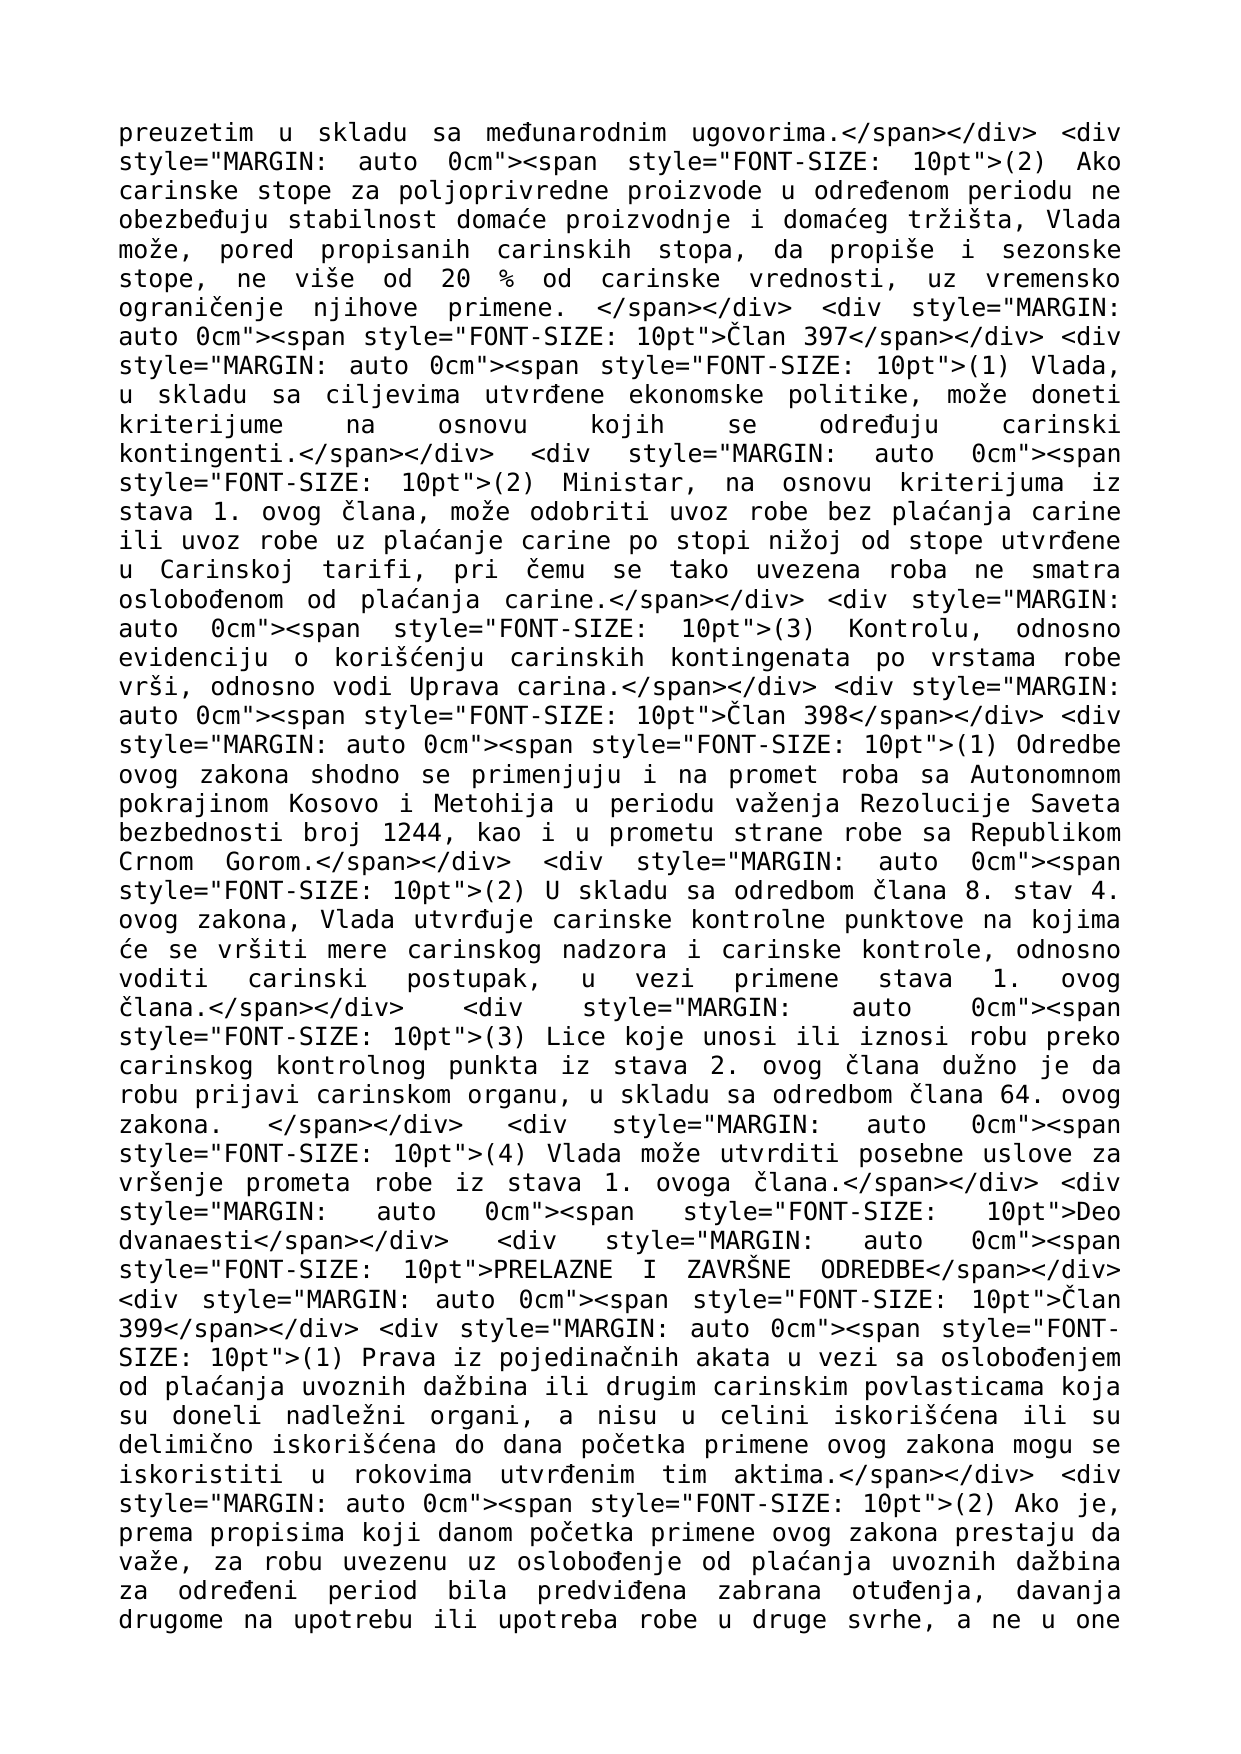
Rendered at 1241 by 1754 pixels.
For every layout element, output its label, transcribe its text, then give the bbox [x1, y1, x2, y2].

text preuzetim u skladu sa međunarodnim ugovorima.</span></div> <div style="MARGIN: auto 0cm"><span style="FONT-SIZE: 10pt">(2) Ako carinske stope za poljoprivredne proizvode u određenom periodu ne obezbeđuju stabilnost domaće proizvodnje i domaćeg tržišta, Vlada može, pored propisanih carinskih stopa, da propiše i sezonske stope, ne više od 20 % od carinske vrednosti, uz vremensko ograničenje njihove primene. </span></div> <div style="MARGIN: auto 0cm"><span style="FONT-SIZE: 10pt">Član 397</span></div> <div style="MARGIN: auto 0cm"><span style="FONT-SIZE: 10pt">(1) Vlada, u skladu sa ciljevima utvrđene ekonomske politike, može doneti kriterijume na osnovu kojih se određuju carinski kontingenti.</span></div> <div style="MARGIN: auto 0cm"><span style="FONT-SIZE: 10pt">(2) Ministar, na osnovu kriterijuma iz stava 1. ovog člana, može odobriti uvoz robe bez plaćanja carine ili uvoz robe uz plaćanje carine po stopi nižoj od stope utvrđene u Carinskoj tarifi, pri čemu se tako uvezena roba ne smatra oslobođenom od plaćanja carine.</span></div> <div style="MARGIN: auto 0cm"><span style="FONT-SIZE: 10pt">(3) Kontrolu, odnosno evidenciju o korišćenju carinskih kontingenata po vrstama robe vrši, odnosno vodi Uprava carina.</span></div> <div style="MARGIN: auto 0cm"><span style="FONT-SIZE: 10pt">Član 398</span></div> <div style="MARGIN: auto 0cm"><span style="FONT-SIZE: 10pt">(1) Odredbe ovog zakona shodno se primenjuju i na promet roba sa Autonomnom pokrajinom Kosovo i Metohija u periodu važenja Rezolucije Saveta bezbednosti broj 1244, kao i u prometu strane robe sa Republikom Crnom Gorom.</span></div> <div style="MARGIN: auto 0cm"><span style="FONT-SIZE: 10pt">(2) U skladu sa odredbom člana 8. stav 4. ovog zakona, Vlada utvrđuje carinske kontrolne punktove na kojima će se vršiti mere carinskog nadzora i carinske kontrole, odnosno voditi carinski postupak, u vezi primene stava 1. ovog člana.</span></div> <div style="MARGIN: auto 0cm"><span style="FONT-SIZE: 10pt">(3) Lice koje unosi ili iznosi robu preko carinskog kontrolnog punkta iz stava 2. ovog člana dužno je da robu prijavi carinskom organu, u skladu sa odredbom člana 64. ovog zakona. </span></div> <div style="MARGIN: auto 0cm"><span style="FONT-SIZE: 10pt">(4) Vlada može utvrditi posebne uslove za vršenje prometa robe iz stava 1. ovoga člana.</span></div> <div style="MARGIN: auto 0cm"><span style="FONT-SIZE: 10pt">Deo dvanaesti</span></div> <div style="MARGIN: auto 0cm"><span style="FONT-SIZE: 10pt">PRELAZNE I ZAVRŠNE ODREDBE</span></div> <div style="MARGIN: auto 0cm"><span style="FONT-SIZE: 10pt">Član 399</span></div> <div style="MARGIN: auto 0cm"><span style="FONT-SIZE: 10pt">(1) Prava iz pojedinačnih akata u vezi sa oslobođenjem od plaćanja uvoznih dažbina ili drugim carinskim povlasticama koja su doneli nadležni organi, a nisu u celini iskorišćena ili su delimično iskorišćena do dana početka primene ovog zakona mogu se iskoristiti u rokovima utvrđenim tim aktima.</span></div> <div style="MARGIN: auto 0cm"><span style="FONT-SIZE: 10pt">(2) Ako je, prema propisima koji danom početka primene ovog zakona prestaju da važe, za robu uvezenu uz oslobođenje od plaćanja uvoznih dažbina za određeni period bila predviđena zabrana otuđenja, davanja drugome na upotrebu ili upotreba robe u druge svrhe, a ne u one [118, 118, 1122, 1635]
